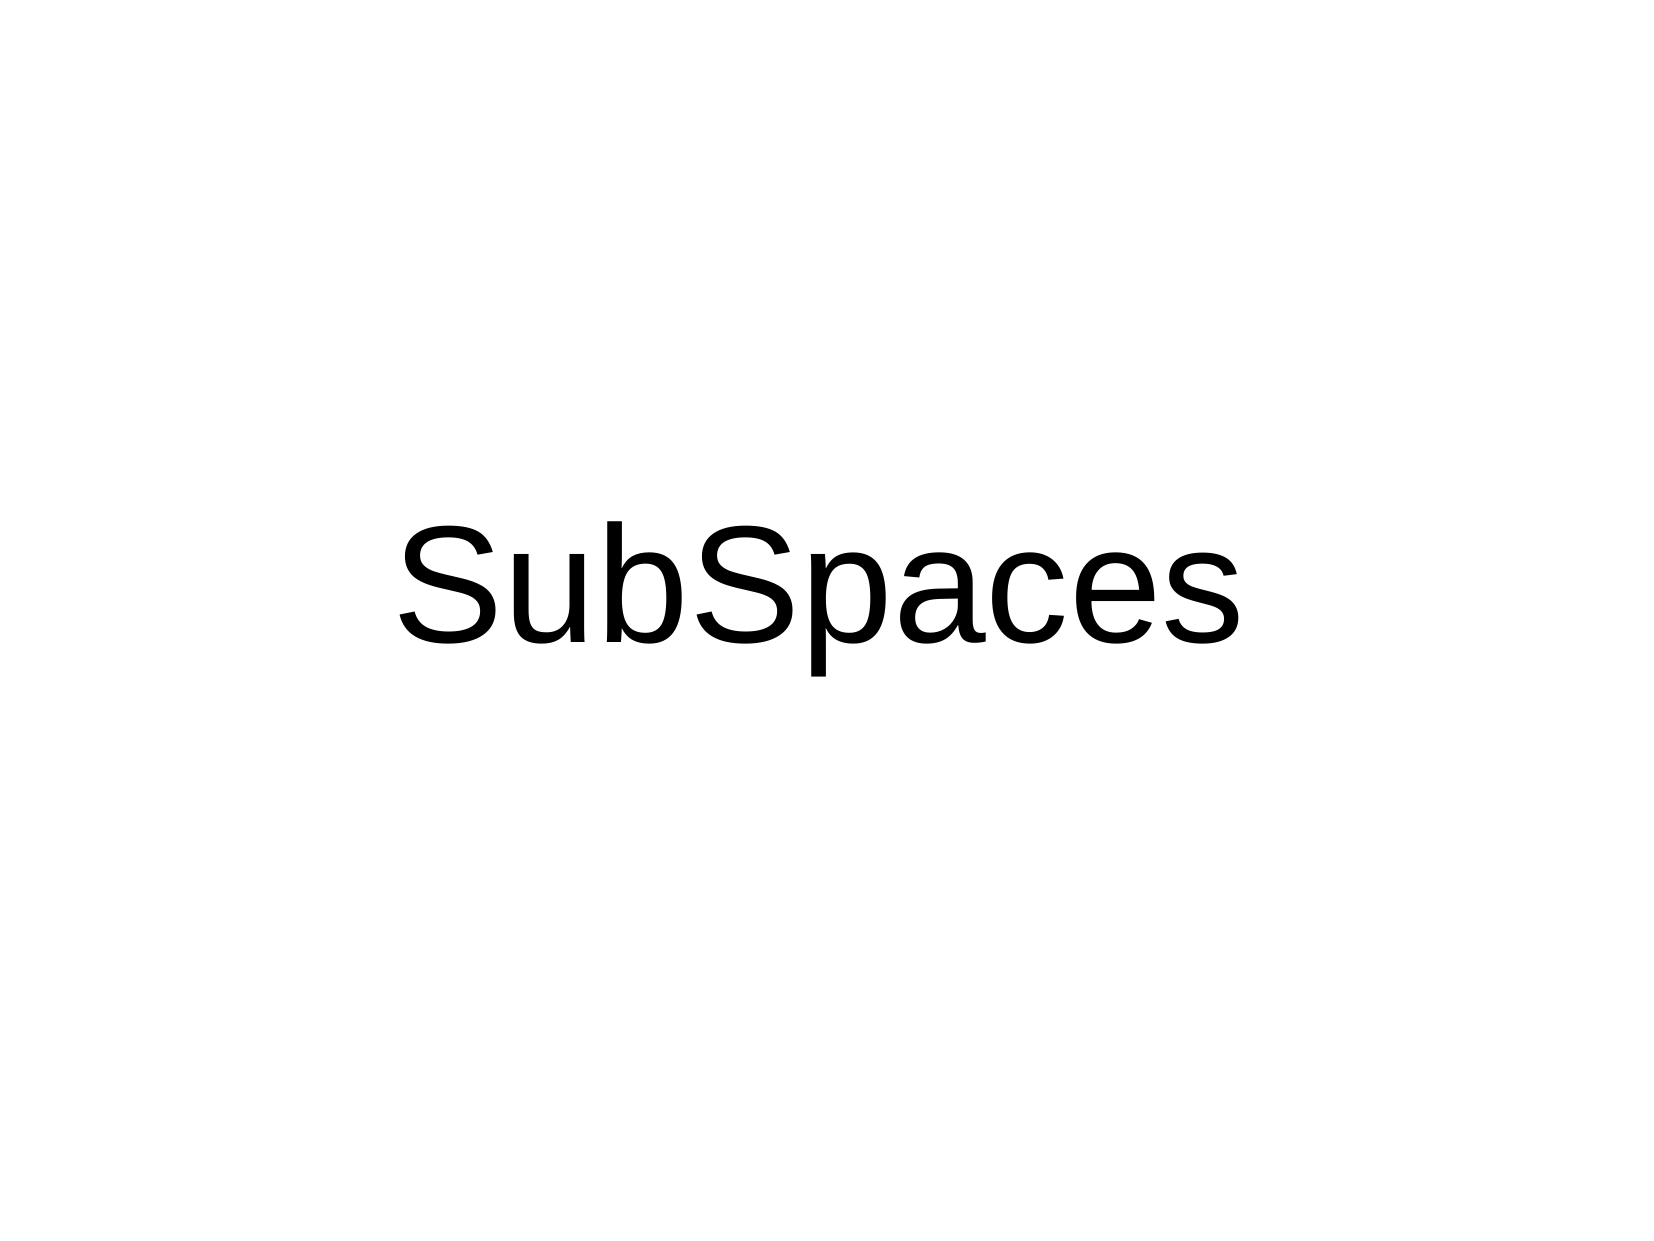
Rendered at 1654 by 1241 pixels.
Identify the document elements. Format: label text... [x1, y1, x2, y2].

text_box SubSpaces [377, 484, 1323, 686]
